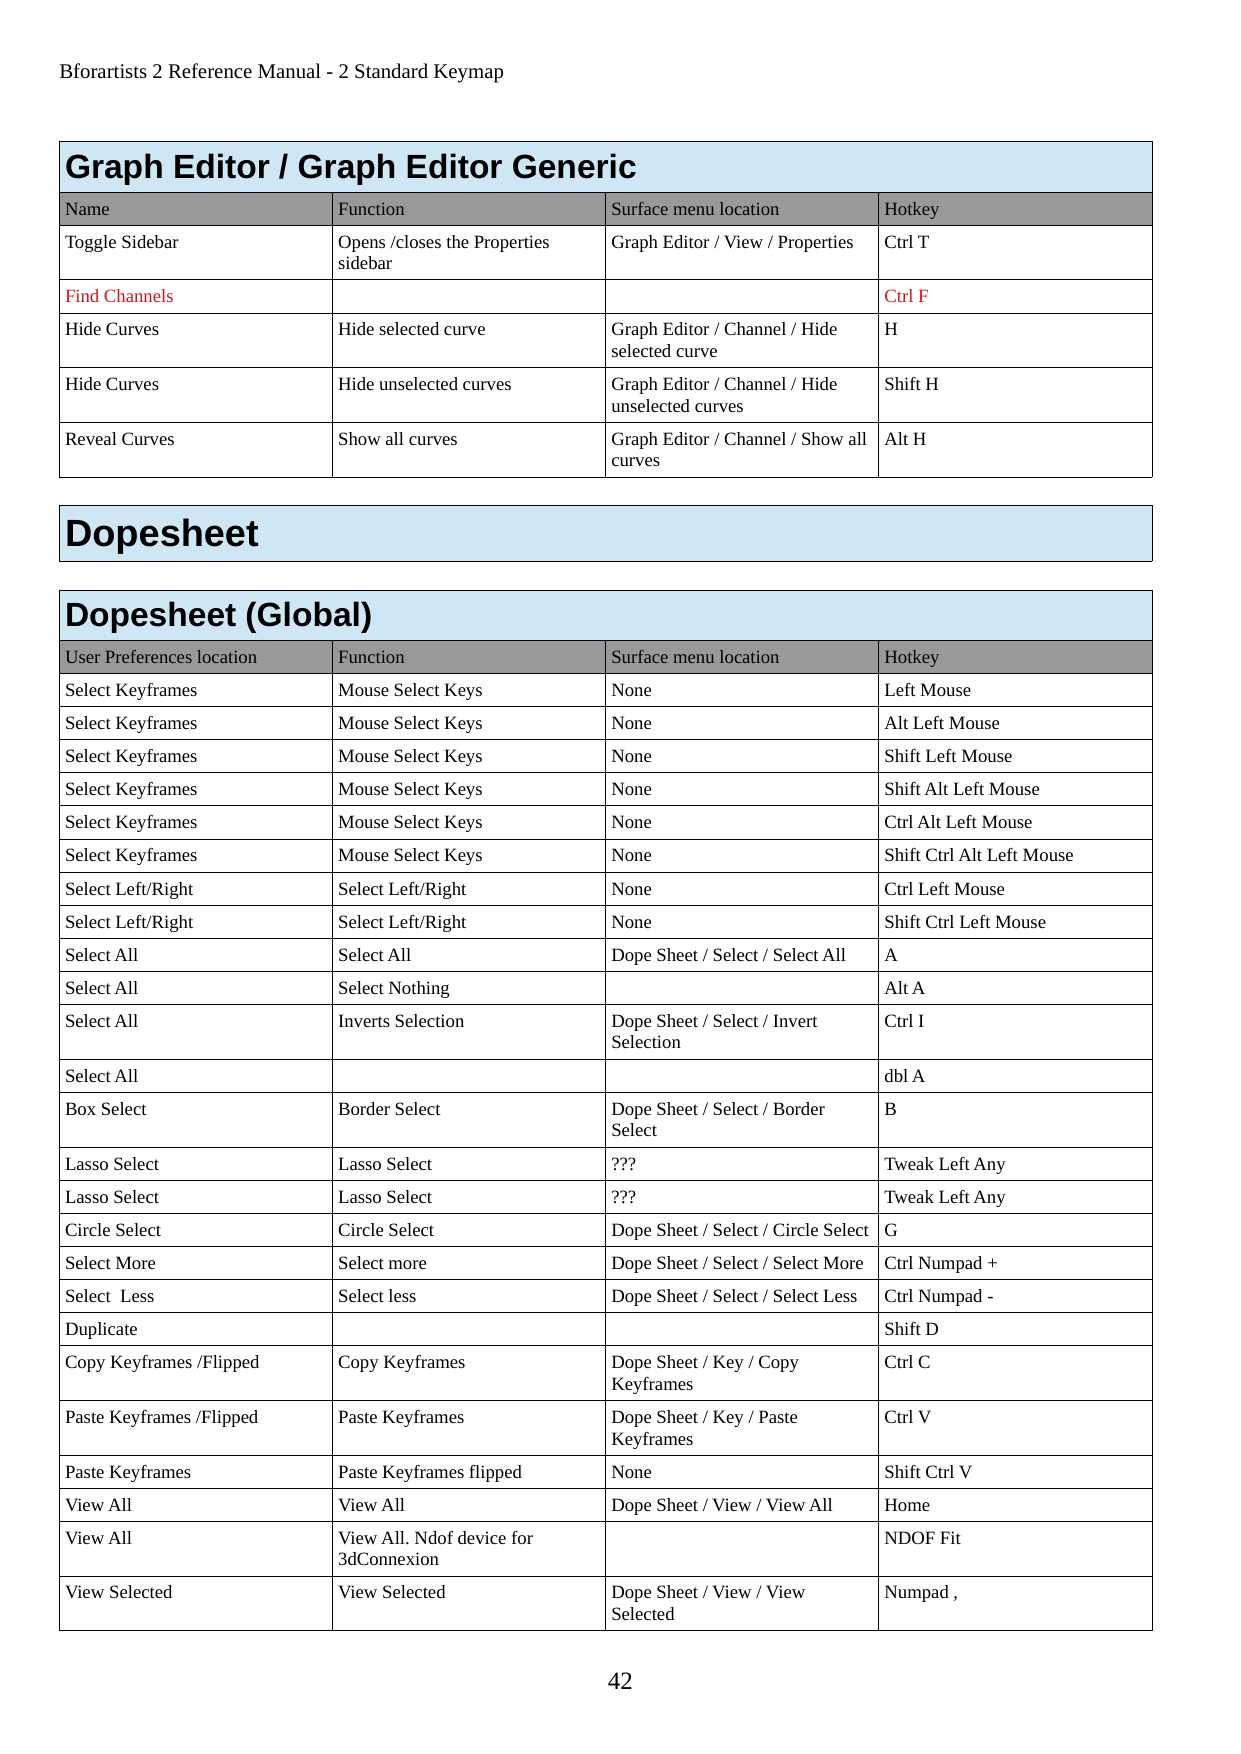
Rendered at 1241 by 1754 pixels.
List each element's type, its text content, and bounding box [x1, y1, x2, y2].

table_cell Select Left/Right [333, 873, 605, 905]
table_cell View Selected [60, 1577, 332, 1630]
table_cell Hotkey [879, 641, 1152, 673]
table_cell A [879, 939, 1152, 971]
table_cell Copy Keyframes [333, 1346, 605, 1400]
table_cell Dope Sheet / Select / Invert Selection [606, 1005, 878, 1059]
table_cell Inverts Selection [333, 1005, 605, 1059]
table_cell G [879, 1214, 1152, 1246]
table_cell Ctrl F [879, 280, 1152, 312]
table_cell Select All [60, 939, 332, 971]
table_cell Ctrl V [879, 1401, 1152, 1455]
table_cell [606, 1522, 878, 1576]
table_cell None [606, 906, 878, 938]
table_cell Ctrl Numpad - [879, 1280, 1152, 1312]
table_cell Alt Left Mouse [879, 707, 1152, 739]
table_cell Ctrl C [879, 1346, 1152, 1400]
table_cell Shift Ctrl V [879, 1456, 1152, 1488]
table_cell [333, 1060, 605, 1092]
table_cell Lasso Select [60, 1148, 332, 1180]
table_cell Select Keyframes [60, 840, 332, 872]
table_cell Graph Editor / View / Properties [606, 226, 878, 279]
table_cell Lasso Select [60, 1181, 332, 1213]
table_cell Alt A [879, 972, 1152, 1004]
table_cell View All [333, 1489, 605, 1521]
table_cell Tweak Left Any [879, 1181, 1152, 1213]
table_cell None [606, 1456, 878, 1488]
table_cell Select Keyframes [60, 806, 332, 838]
table_cell Surface menu location [606, 193, 878, 225]
table_cell Select Keyframes [60, 707, 332, 739]
table_cell B [879, 1093, 1152, 1147]
table_cell Select more [333, 1247, 605, 1279]
table_cell None [606, 773, 878, 805]
table_cell Select Less [60, 1280, 332, 1312]
table_cell Mouse Select Keys [333, 740, 605, 772]
table_cell Circle Select [60, 1214, 332, 1246]
table_cell ??? [606, 1148, 878, 1180]
table_cell Dope Sheet / Select / Select Less [606, 1280, 878, 1312]
table_cell Show all curves [333, 423, 605, 477]
table_cell Hide Curves [60, 314, 332, 367]
table_header Graph Editor / Graph Editor Generic [60, 142, 1152, 192]
table_cell Mouse Select Keys [333, 840, 605, 872]
table_cell Select Nothing [333, 972, 605, 1004]
table_cell [606, 1313, 878, 1345]
table_cell Mouse Select Keys [333, 707, 605, 739]
table_cell Reveal Curves [60, 423, 332, 477]
table_cell Ctrl T [879, 226, 1152, 279]
table_cell H [879, 314, 1152, 367]
table_cell Paste Keyframes flipped [333, 1456, 605, 1488]
table_cell Select Keyframes [60, 674, 332, 706]
table_cell Hide unselected curves [333, 368, 605, 422]
table_cell Lasso Select [333, 1148, 605, 1180]
table_cell User Preferences location [60, 641, 332, 673]
table_cell Mouse Select Keys [333, 806, 605, 838]
table_header Dopesheet (Global) [60, 591, 1152, 640]
table_cell Select All [60, 1005, 332, 1059]
table_cell Box Select [60, 1093, 332, 1147]
table_cell Select Keyframes [60, 740, 332, 772]
table_cell Shift Ctrl Left Mouse [879, 906, 1152, 938]
table_cell Tweak Left Any [879, 1148, 1152, 1180]
table_cell None [606, 873, 878, 905]
table_cell [333, 1313, 605, 1345]
table_cell Find Channels [60, 280, 332, 312]
table_cell Lasso Select [333, 1181, 605, 1213]
table_cell Select All [60, 1060, 332, 1092]
table_cell Select Left/Right [60, 906, 332, 938]
table_cell Dope Sheet / Key / Paste Keyframes [606, 1401, 878, 1455]
table_cell View All [60, 1489, 332, 1521]
table_cell Shift D [879, 1313, 1152, 1345]
table_cell Copy Keyframes /Flipped [60, 1346, 332, 1400]
table_cell Function [333, 641, 605, 673]
table_cell None [606, 840, 878, 872]
table_cell Paste Keyframes [60, 1456, 332, 1488]
table_cell Function [333, 193, 605, 225]
table_cell Left Mouse [879, 674, 1152, 706]
table_cell Surface menu location [606, 641, 878, 673]
table_cell Dope Sheet / Select / Circle Select [606, 1214, 878, 1246]
table_header Dopesheet [60, 506, 1152, 561]
table_cell [333, 280, 605, 312]
table_cell Duplicate [60, 1313, 332, 1345]
table_cell Graph Editor / Channel / Hide selected curve [606, 314, 878, 367]
table_cell Mouse Select Keys [333, 674, 605, 706]
table_cell NDOF Fit [879, 1522, 1152, 1576]
table_cell None [606, 740, 878, 772]
table_cell [606, 280, 878, 312]
table_cell Alt H [879, 423, 1152, 477]
table_cell Select All [60, 972, 332, 1004]
table_cell Home [879, 1489, 1152, 1521]
table_cell Shift Left Mouse [879, 740, 1152, 772]
table_cell Shift H [879, 368, 1152, 422]
table_cell Hide Curves [60, 368, 332, 422]
table_cell Name [60, 193, 332, 225]
table_cell Ctrl Numpad + [879, 1247, 1152, 1279]
table_cell Dope Sheet / Select / Select More [606, 1247, 878, 1279]
table_cell Select less [333, 1280, 605, 1312]
table_cell View All [60, 1522, 332, 1576]
table_cell Select Keyframes [60, 773, 332, 805]
table_cell Select More [60, 1247, 332, 1279]
table_cell Ctrl Left Mouse [879, 873, 1152, 905]
table_cell Graph Editor / Channel / Show all curves [606, 423, 878, 477]
table_cell Border Select [333, 1093, 605, 1147]
table_cell Shift Ctrl Alt Left Mouse [879, 840, 1152, 872]
table_cell Graph Editor / Channel / Hide unselected curves [606, 368, 878, 422]
table_cell Dope Sheet / Select / Border Select [606, 1093, 878, 1147]
table_cell [606, 972, 878, 1004]
table_cell View Selected [333, 1577, 605, 1630]
table_cell Circle Select [333, 1214, 605, 1246]
table_cell Hide selected curve [333, 314, 605, 367]
table_cell Hotkey [879, 193, 1152, 225]
table_cell Ctrl I [879, 1005, 1152, 1059]
table_cell [606, 1060, 878, 1092]
table_cell Select Left/Right [333, 906, 605, 938]
table_cell Dope Sheet / Key / Copy Keyframes [606, 1346, 878, 1400]
table_cell Paste Keyframes /Flipped [60, 1401, 332, 1455]
table_cell None [606, 674, 878, 706]
table_cell Dope Sheet / View / View Selected [606, 1577, 878, 1630]
table_cell ??? [606, 1181, 878, 1213]
table_cell Dope Sheet / View / View All [606, 1489, 878, 1521]
table_cell Opens /closes the Properties sidebar [333, 226, 605, 279]
table_cell Paste Keyframes [333, 1401, 605, 1455]
table_cell None [606, 806, 878, 838]
table_cell Numpad , [879, 1577, 1152, 1630]
table_cell Ctrl Alt Left Mouse [879, 806, 1152, 838]
table_cell Mouse Select Keys [333, 773, 605, 805]
table_cell None [606, 707, 878, 739]
table_cell Select Left/Right [60, 873, 332, 905]
table_cell View All. Ndof device for 3dConnexion [333, 1522, 605, 1576]
table_cell dbl A [879, 1060, 1152, 1092]
table_cell Dope Sheet / Select / Select All [606, 939, 878, 971]
table_cell Toggle Sidebar [60, 226, 332, 279]
table_cell Select All [333, 939, 605, 971]
table_cell Shift Alt Left Mouse [879, 773, 1152, 805]
